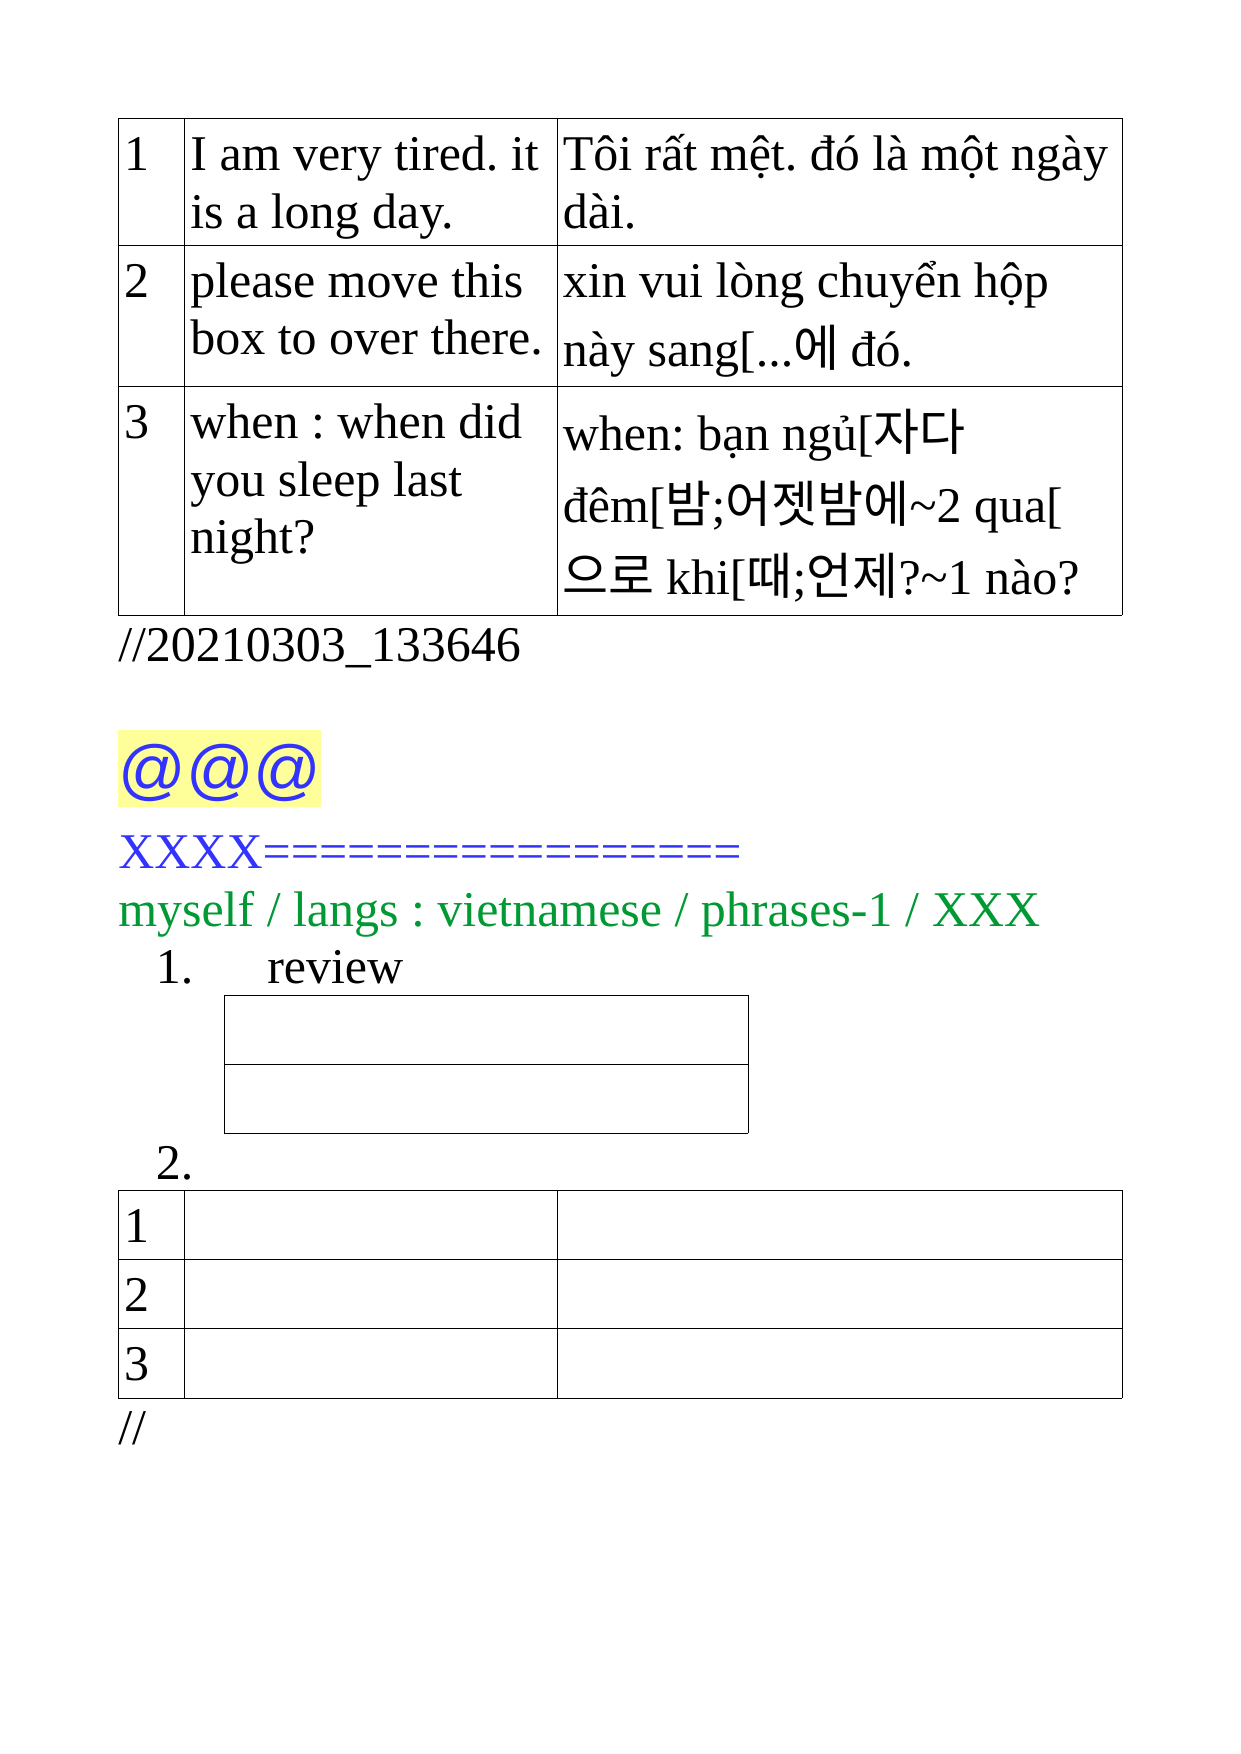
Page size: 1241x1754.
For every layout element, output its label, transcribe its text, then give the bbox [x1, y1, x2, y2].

table_cell please move this box to over there. [185, 246, 557, 386]
table_cell [558, 1329, 1122, 1397]
table_cell [185, 1329, 557, 1397]
table_header [185, 1191, 557, 1259]
text @@@ [118, 730, 1122, 807]
table_header [558, 1191, 1122, 1259]
text // [118, 1399, 1122, 1455]
list review [156, 937, 1122, 994]
table_header 1 [119, 1191, 184, 1259]
table_header Tôi rất mệt. đó là một ngày dài. [558, 119, 1122, 245]
text myself / langs : vietnamese / phrases-1 / XXX [118, 879, 1122, 937]
table_cell [558, 1260, 1122, 1328]
table_cell 2 [119, 246, 184, 386]
table_cell 3 [119, 387, 184, 615]
table_cell when : when did you sleep last night? [185, 387, 557, 615]
table_header 1 [119, 119, 184, 245]
table_cell 3 [119, 1329, 184, 1397]
table_header [225, 996, 748, 1063]
text //20210303_133646 [118, 616, 1122, 672]
text XXXX================= [118, 822, 1122, 879]
table_cell 2 [119, 1260, 184, 1328]
table_cell [185, 1260, 557, 1328]
table_cell when: bạn ngủ[자다 đêm[밤;어젯밤에~2 qua[으로 khi[때;언제?~1 nào? [558, 387, 1122, 615]
table_header I am very tired. it is a long day. [185, 119, 557, 245]
table_cell [225, 1065, 748, 1133]
table_cell xin vui lòng chuyển hộp này sang[...에 đó. [558, 246, 1122, 386]
